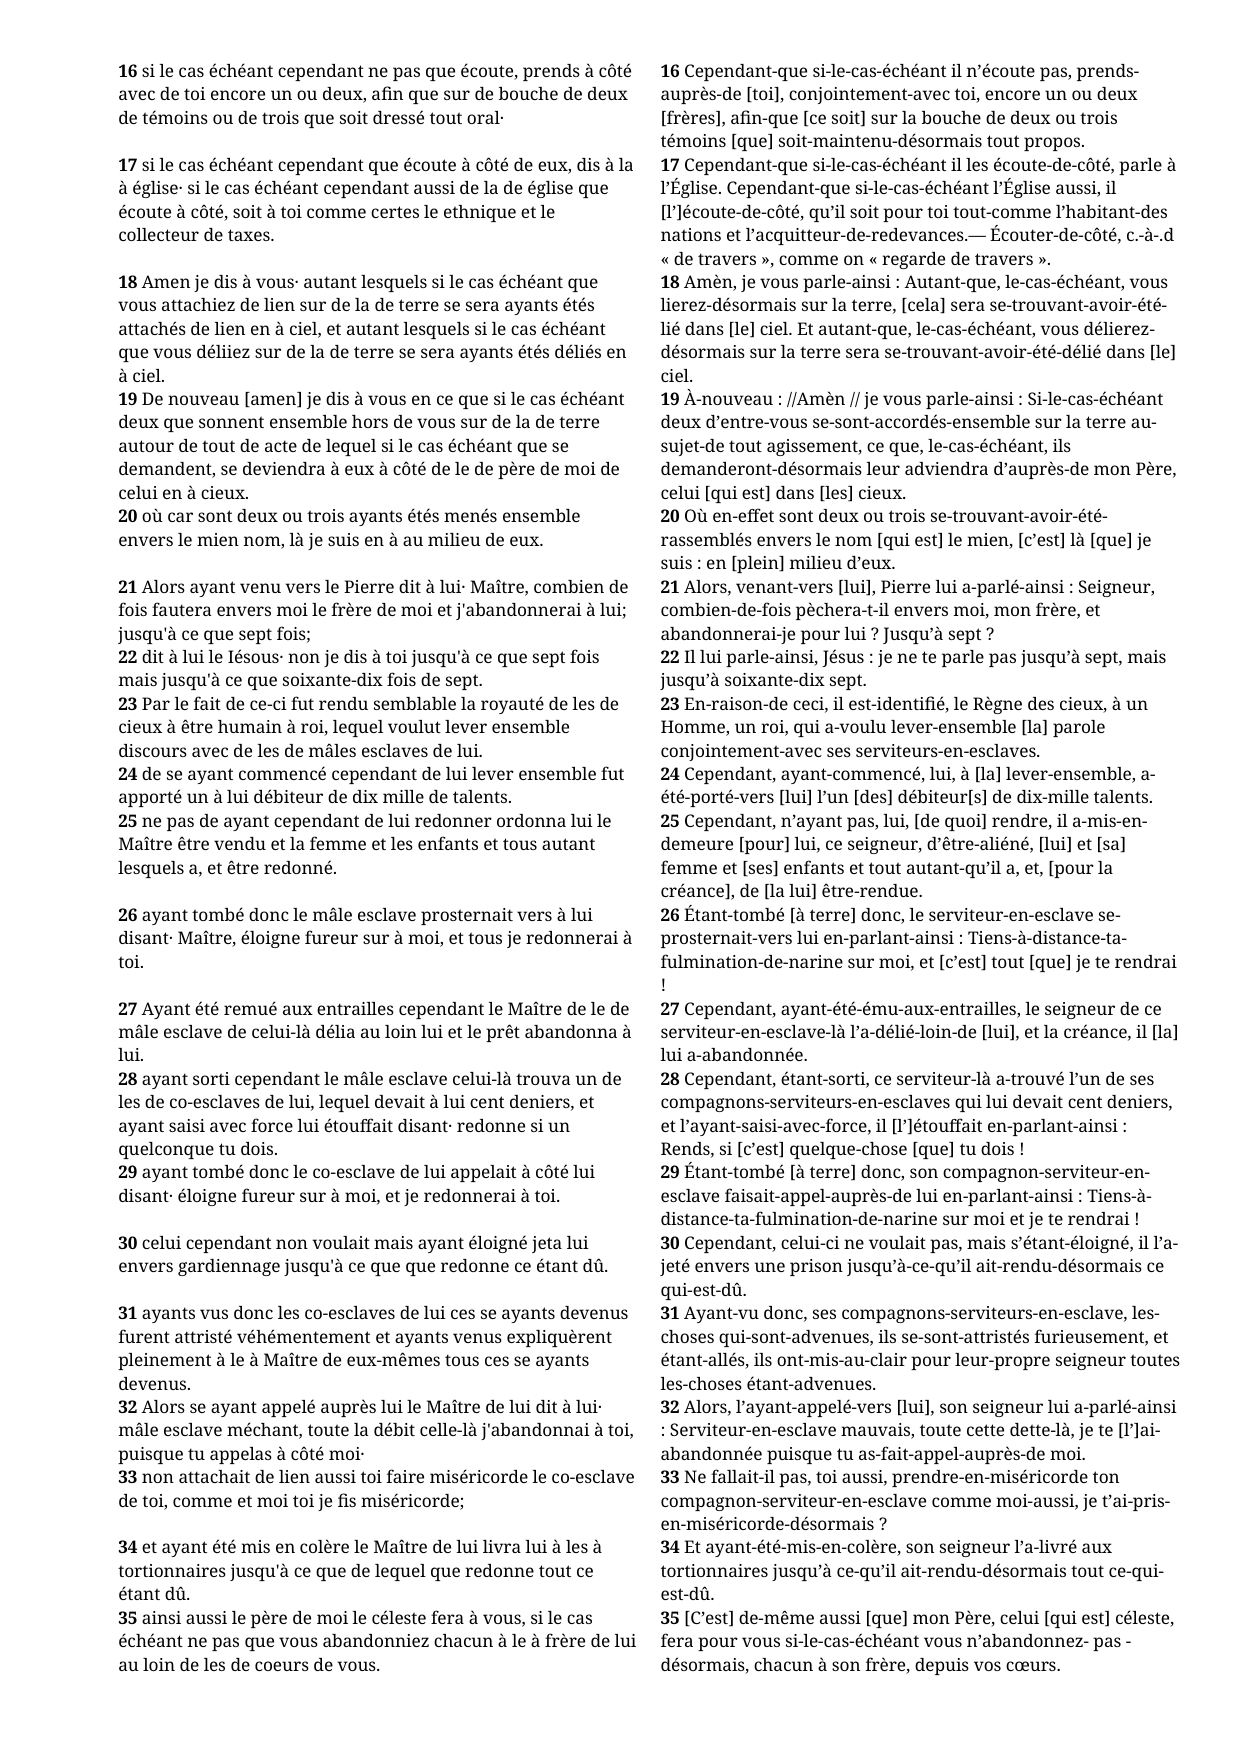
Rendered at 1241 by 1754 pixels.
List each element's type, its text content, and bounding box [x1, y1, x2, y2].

table_cell [639, 1067, 660, 1161]
table_cell 35 ainsi aussi le père de moi le céleste fera à vous, si le cas échéant ne pas que vous abandonniez chacun à le à frère de lui au loin de les de coeurs de vous. [118, 1606, 639, 1676]
table_cell 32 Alors, l’ayant-appelé-vers [lui], son seigneur lui a-parlé-ainsi : Serviteur-en-esclave mauvais, toute cette dette-là, je te [l’]ai-abandonnée puisque tu as-fait-appel-auprès-de moi. [660, 1395, 1181, 1465]
table_cell 32 Alors se ayant appelé auprès lui le Maître de lui dit à lui· mâle esclave méchant, toute la débit celle-là j'abandonnai à toi, puisque tu appelas à côté moi· [118, 1395, 639, 1465]
table_cell 25 ne pas de ayant cependant de lui redonner ordonna lui le Maître être vendu et la femme et les enfants et tous autant lesquels a, et être redonné. [118, 809, 639, 903]
table_cell [639, 997, 660, 1067]
table_cell 17 Cependant-que si-le-cas-échéant il les écoute-de-côté, parle à l’Église. Cependant-que si-le-cas-échéant l’Église aussi, il [l’]écoute-de-côté, qu’il soit pour toi tout-comme l’habitant-des nations et l’acquitteur-de-redevances.— Écouter-de-côté, c.-à-.d « de travers », comme on « regarde de travers ». [660, 153, 1181, 270]
table_cell 23 Par le fait de ce-ci fut rendu semblable la royauté de les de cieux à être humain à roi, lequel voulut lever ensemble discours avec de les de mâles esclaves de lui. [118, 692, 639, 762]
table_cell [639, 645, 660, 692]
table_cell 30 celui cependant non voulait mais ayant éloigné jeta lui envers gardiennage jusqu'à ce que que redonne ce étant dû. [118, 1231, 639, 1301]
table_cell 19 À-nouveau : //Amèn // je vous parle-ainsi : Si-le-cas-échéant deux d’entre-vous se-sont-accordés-ensemble sur la terre au-sujet-de tout agissement, ce que, le-cas-échéant, ils demanderont-désormais leur adviendra d’auprès-de mon Père, celui [qui est] dans [les] cieux. [660, 387, 1181, 504]
table_cell [639, 1395, 660, 1465]
table_cell [639, 1536, 660, 1606]
table_cell 20 où car sont deux ou trois ayants étés menés ensemble envers le mien nom, là je suis en à au milieu de eux. [118, 504, 639, 575]
table_cell 16 Cependant-que si-le-cas-échéant il n’écoute pas, prends-auprès-de [toi], conjointement-avec toi, encore un ou deux [frères], afin-que [ce soit] sur la bouche de deux ou trois témoins [que] soit-maintenu-désormais tout propos. [660, 59, 1181, 153]
table_cell 17 si le cas échéant cependant que écoute à côté de eux, dis à la à église· si le cas échéant cependant aussi de la de église que écoute à côté, soit à toi comme certes le ethnique et le collecteur de taxes. [118, 153, 639, 270]
table_cell [639, 270, 660, 387]
table_cell 28 Cependant, étant-sorti, ce serviteur-là a-trouvé l’un de ses compagnons-serviteurs-en-esclaves qui lui devait cent deniers, et l’ayant-saisi-avec-force, il [l’]étouffait en-parlant-ainsi : Rends, si [c’est] quelque-chose [que] tu dois ! [660, 1067, 1181, 1161]
table_cell 33 non attachait de lien aussi toi faire miséricorde le co-esclave de toi, comme et moi toi je fis miséricorde; [118, 1465, 639, 1536]
table_cell 35 [C’est] de-même aussi [que] mon Père, celui [qui est] céleste, fera pour vous si-le-cas-échéant vous n’abandonnez- pas -désormais, chacun à son frère, depuis vos cœurs. [660, 1606, 1181, 1676]
table_cell 29 Étant-tombé [à terre] donc, son compagnon-serviteur-en-esclave faisait-appel-auprès-de lui en-parlant-ainsi : Tiens-à-distance-ta-fulmination-de-narine sur moi et je te rendrai ! [660, 1161, 1181, 1231]
table_cell [639, 1301, 660, 1395]
table_cell 18 Amen je dis à vous· autant lesquels si le cas échéant que vous attachiez de lien sur de la de terre se sera ayants étés attachés de lien en à ciel, et autant lesquels si le cas échéant que vous déliiez sur de la de terre se sera ayants étés déliés en à ciel. [118, 270, 639, 387]
table_cell [639, 762, 660, 809]
table_cell 24 Cependant, ayant-commencé, lui, à [la] lever-ensemble, a-été-porté-vers [lui] l’un [des] débiteur[s] de dix-mille talents. [660, 762, 1181, 809]
table_cell 22 Il lui parle-ainsi, Jésus : je ne te parle pas jusqu’à sept, mais jusqu’à soixante-dix sept. [660, 645, 1181, 692]
table_cell [639, 153, 660, 270]
table_cell [639, 903, 660, 997]
table_cell 18 Amèn, je vous parle-ainsi : Autant-que, le-cas-échéant, vous lierez-désormais sur la terre, [cela] sera se-trouvant-avoir-été-lié dans [le] ciel. Et autant-que, le-cas-échéant, vous délierez-désormais sur la terre sera se-trouvant-avoir-été-délié dans [le] ciel. [660, 270, 1181, 387]
table_cell [639, 1231, 660, 1301]
table_cell 30 Cependant, celui-ci ne voulait pas, mais s’étant-éloigné, il l’a-jeté envers une prison jusqu’à-ce-qu’il ait-rendu-désormais ce qui-est-dû. [660, 1231, 1181, 1301]
table_cell 21 Alors, venant-vers [lui], Pierre lui a-parlé-ainsi : Seigneur, combien-de-fois pèchera-t-il envers moi, mon frère, et abandonnerai-je pour lui ? Jusqu’à sept ? [660, 575, 1181, 645]
table_cell 29 ayant tombé donc le co-esclave de lui appelait à côté lui disant· éloigne fureur sur à moi, et je redonnerai à toi. [118, 1161, 639, 1231]
table_cell 25 Cependant, n’ayant pas, lui, [de quoi] rendre, il a-mis-en-demeure [pour] lui, ce seigneur, d’être-aliéné, [lui] et [sa] femme et [ses] enfants et tout autant-qu’il a, et, [pour la créance], de [la lui] être-rendue. [660, 809, 1181, 903]
table_cell 34 et ayant été mis en colère le Maître de lui livra lui à les à tortionnaires jusqu'à ce que de lequel que redonne tout ce étant dû. [118, 1536, 639, 1606]
table_cell [639, 692, 660, 762]
table_cell [639, 1465, 660, 1536]
table_cell 31 ayants vus donc les co-esclaves de lui ces se ayants devenus furent attristé véhémentement et ayants venus expliquèrent pleinement à le à Maître de eux-mêmes tous ces se ayants devenus. [118, 1301, 639, 1395]
table_cell 23 En-raison-de ceci, il est-identifié, le Règne des cieux, à un Homme, un roi, qui a-voulu lever-ensemble [la] parole conjointement-avec ses serviteurs-en-esclaves. [660, 692, 1181, 762]
table_cell 22 dit à lui le Iésous· non je dis à toi jusqu'à ce que sept fois mais jusqu'à ce que soixante-dix fois de sept. [118, 645, 639, 692]
table_cell 34 Et ayant-été-mis-en-colère, son seigneur l’a-livré aux tortionnaires jusqu’à ce-qu’il ait-rendu-désormais tout ce-qui-est-dû. [660, 1536, 1181, 1606]
table_cell 19 De nouveau [amen] je dis à vous en ce que si le cas échéant deux que sonnent ensemble hors de vous sur de la de terre autour de tout de acte de lequel si le cas échéant que se demandent, se deviendra à eux à côté de le de père de moi de celui en à cieux. [118, 387, 639, 504]
table_cell 20 Où en-effet sont deux ou trois se-trouvant-avoir-été-rassemblés envers le nom [qui est] le mien, [c’est] là [que] je suis : en [plein] milieu d’eux. [660, 504, 1181, 575]
table_cell 26 Étant-tombé [à terre] donc, le serviteur-en-esclave se-prosternait-vers lui en-parlant-ainsi : Tiens-à-distance-ta-fulmination-de-narine sur moi, et [c’est] tout [que] je te rendrai ! [660, 903, 1181, 997]
table_cell 28 ayant sorti cependant le mâle esclave celui-là trouva un de les de co-esclaves de lui, lequel devait à lui cent deniers, et ayant saisi avec force lui étouffait disant· redonne si un quelconque tu dois. [118, 1067, 639, 1161]
table_cell [639, 809, 660, 903]
table_cell [639, 1606, 660, 1676]
table_cell [639, 575, 660, 645]
table_cell 26 ayant tombé donc le mâle esclave prosternait vers à lui disant· Maître, éloigne fureur sur à moi, et tous je redonnerai à toi. [118, 903, 639, 997]
table_cell [639, 59, 660, 153]
table_cell [639, 504, 660, 575]
table_cell 21 Alors ayant venu vers le Pierre dit à lui· Maître, combien de fois fautera envers moi le frère de moi et j'abandonnerai à lui; jusqu'à ce que sept fois; [118, 575, 639, 645]
table_cell 16 si le cas échéant cependant ne pas que écoute, prends à côté avec de toi encore un ou deux, afin que sur de bouche de deux de témoins ou de trois que soit dressé tout oral· [118, 59, 639, 153]
table_cell 31 Ayant-vu donc, ses compagnons-serviteurs-en-esclave, les-choses qui-sont-advenues, ils se-sont-attristés furieusement, et étant-allés, ils ont-mis-au-clair pour leur-propre seigneur toutes les-choses étant-advenues. [660, 1301, 1181, 1395]
table_cell [639, 387, 660, 504]
table_cell 27 Cependant, ayant-été-ému-aux-entrailles, le seigneur de ce serviteur-en-esclave-là l’a-délié-loin-de [lui], et la créance, il [la] lui a-abandonnée. [660, 997, 1181, 1067]
table_cell 24 de se ayant commencé cependant de lui lever ensemble fut apporté un à lui débiteur de dix mille de talents. [118, 762, 639, 809]
table_cell 33 Ne fallait-il pas, toi aussi, prendre-en-miséricorde ton compagnon-serviteur-en-esclave comme moi-aussi, je t’ai-pris-en-miséricorde-désormais ? [660, 1465, 1181, 1536]
table_cell 27 Ayant été remué aux entrailles cependant le Maître de le de mâle esclave de celui-là délia au loin lui et le prêt abandonna à lui. [118, 997, 639, 1067]
table_cell [639, 1161, 660, 1231]
